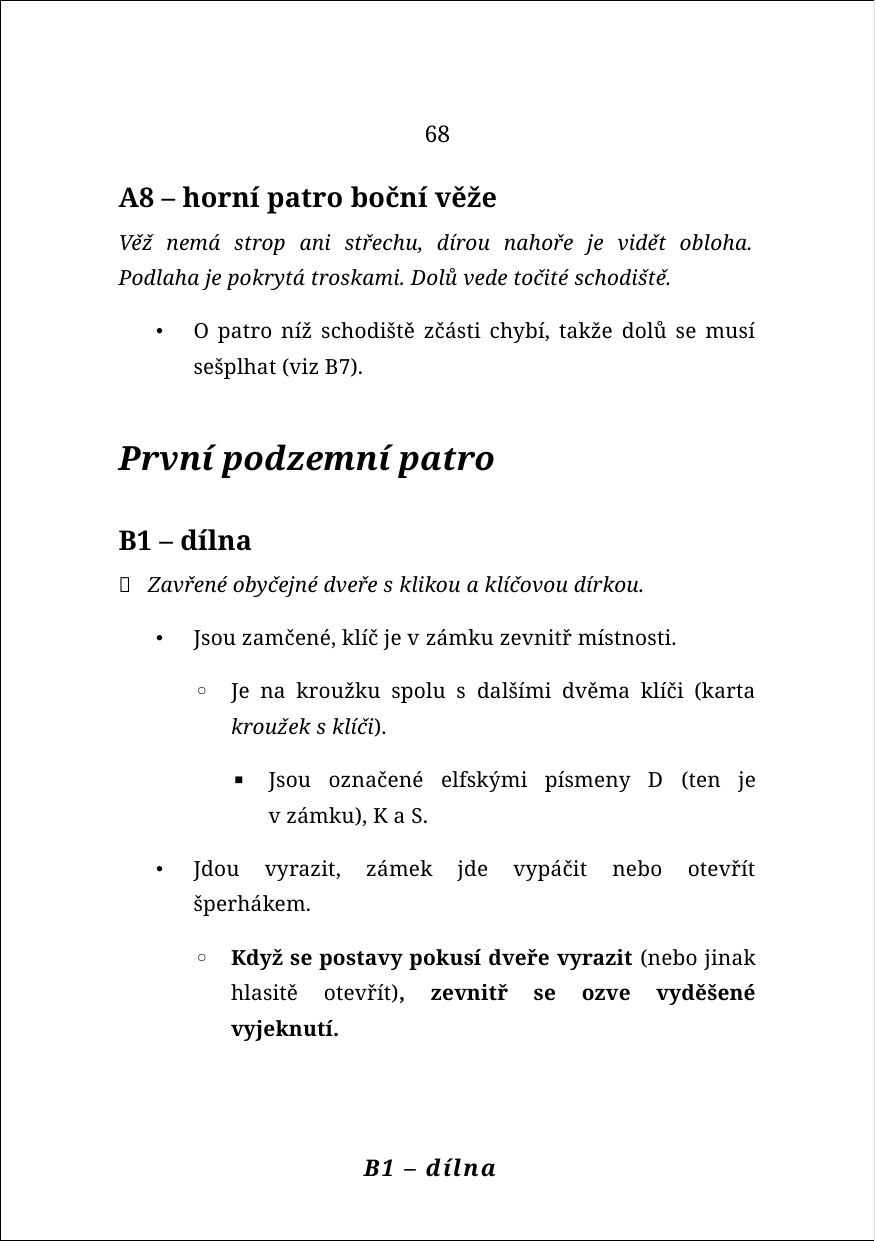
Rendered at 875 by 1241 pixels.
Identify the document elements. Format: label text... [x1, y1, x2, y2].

text Věž nemá strop ani střechu, dírou nahoře je vidět obloha. Podlaha je pokrytá troskami. Dolů vede točité schodiště. [118, 228, 756, 292]
list Když se postavy pokusí dveře vyrazit (nebo jinak hlasitě otevřít), zevnitř se ozve vyděšené vyjeknutí. [193, 943, 756, 1042]
subtitle B1 – dílna [118, 521, 756, 558]
text 🚪 Zavřené obyčejné dveře s⁠ klikou a⁠ klíčovou dírkou. [118, 570, 756, 598]
list Jsou zamčené, klíč je v⁠ zámku zevnitř místnosti. [156, 623, 756, 652]
list O⁠ patro níž schodiště zčásti chybí, takže dolů se musí sešplhat (viz B7). [156, 316, 756, 380]
list Je na kroužku spolu s⁠ dalšími dvěma klíči (karta kroužek s⁠ klíči). [193, 677, 756, 741]
list Jsou označené elfskými písmeny D (ten je v⁠ zámku), K⁠ a⁠ S. [231, 765, 756, 829]
subtitle A8 – horní patro boční věže [118, 179, 756, 216]
list Jdou vyrazit, zámek jde vypáčit nebo otevřít šperhákem. [156, 854, 756, 918]
subtitle První podzemní patro [118, 435, 756, 480]
